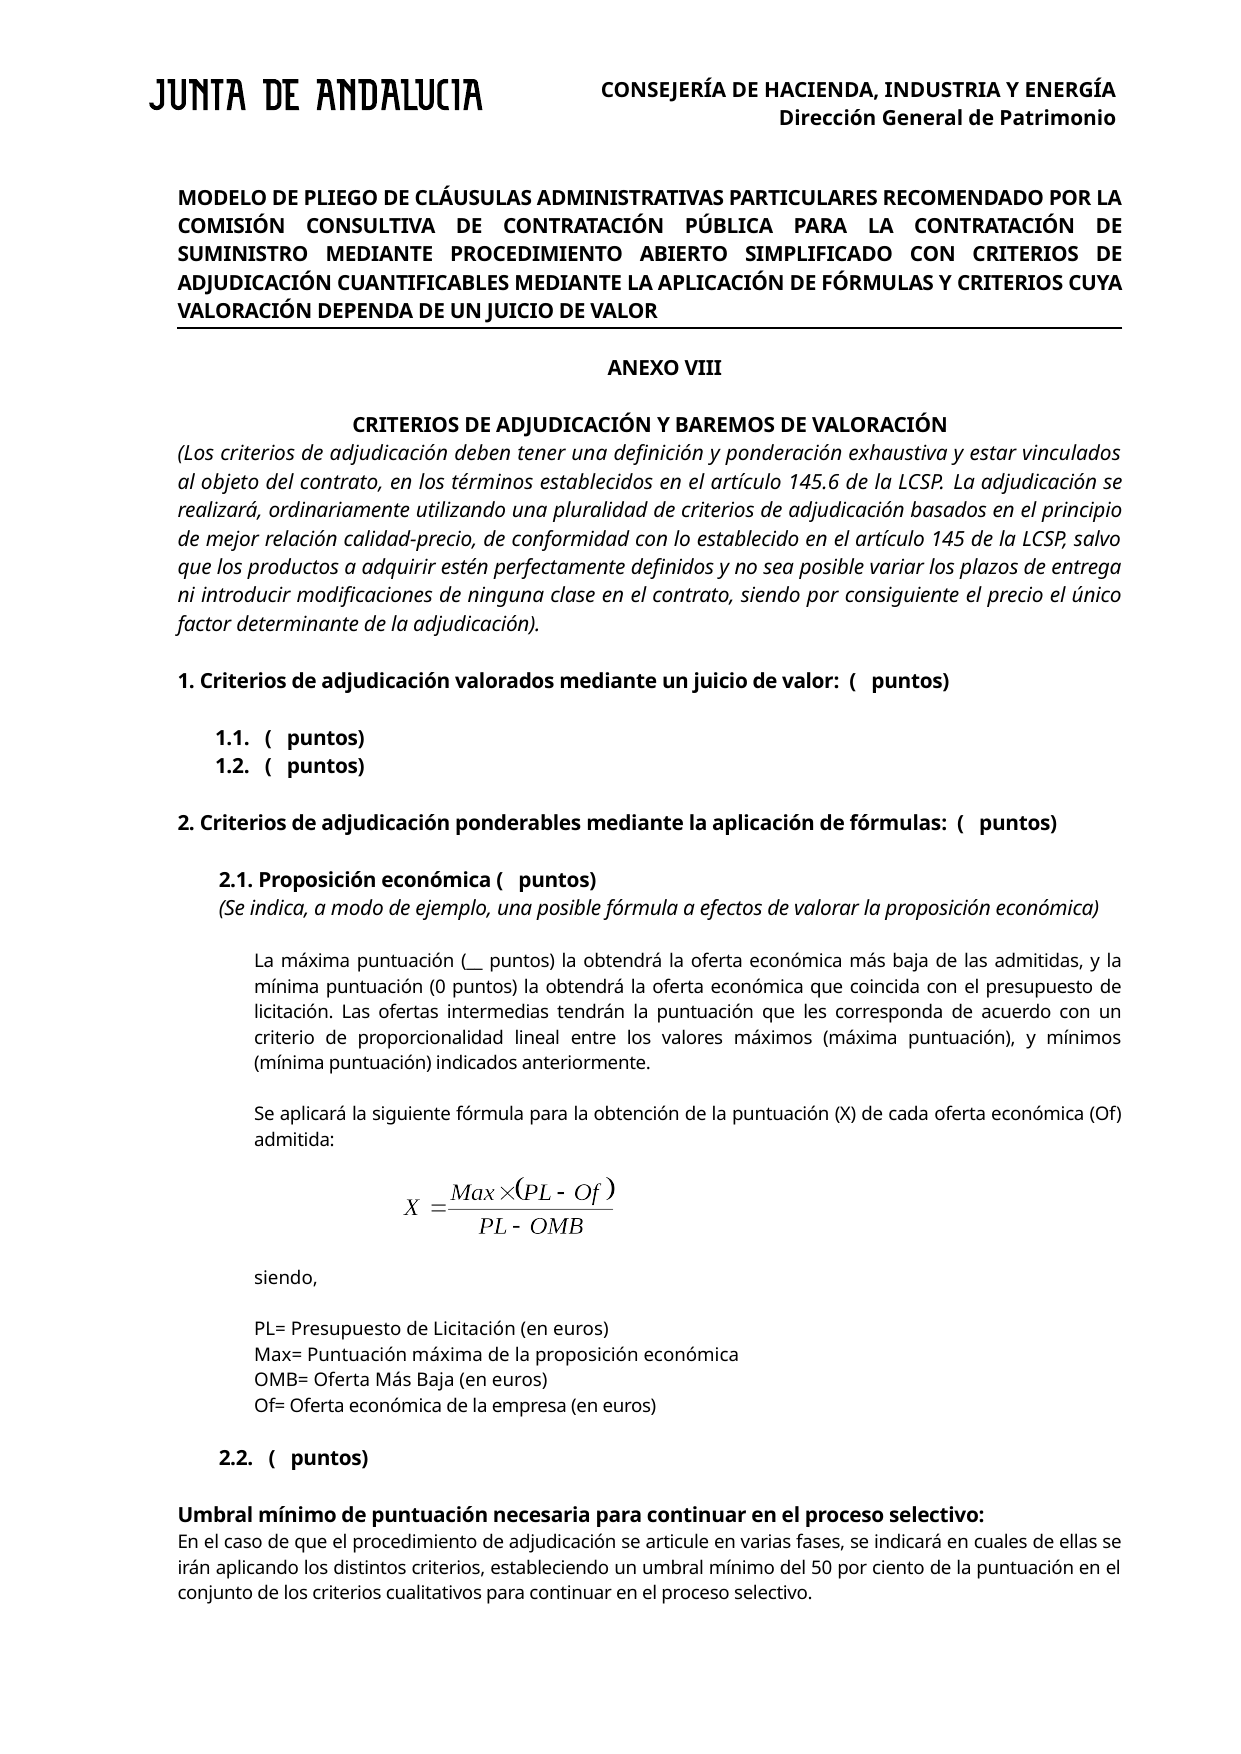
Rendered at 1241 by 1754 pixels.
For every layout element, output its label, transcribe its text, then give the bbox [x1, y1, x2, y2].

text Max= Puntuación máxima de la proposición económica [254, 1341, 1122, 1367]
text ANEXO VIII [207, 353, 1122, 382]
text OMB= Oferta Más Baja (en euros) [254, 1367, 1122, 1392]
text En el caso de que el procedimiento de adjudicación se articule en varias fases, se indicará en cuales de ellas se irán aplicando los distintos criterios, estableciendo un umbral mínimo del 50 por ciento de la puntuación en el conjunto de los criterios cualitativos para continuar en el proceso selectivo. [142, 1528, 1122, 1605]
text Umbral mínimo de puntuación necesaria para continuar en el proceso selectivo: [177, 1500, 1122, 1528]
list MODELO DE PLIEGO DE CLÁUSULAS ADMINISTRATIVAS PARTICULARES RECOMENDADO POR LA COMISIÓN CONSULTIVA DE CONTRATACIÓN PÚBLICA PARA LA CONTRATACIÓN DE SUMINISTRO MEDIANTE PROCEDIMIENTO ABIERTO SIMPLIFICADO CON CRITERIOS DE ADJUDICACIÓN CUANTIFICABLES MEDIANTE LA APLICACIÓN DE FÓRMULAS Y CRITERIOS CUYA VALORACIÓN DEPENDA DE UN JUICIO DE VALOR [177, 183, 1122, 327]
text 1.2. ( puntos) [177, 751, 1122, 780]
text 2.2. ( puntos) [218, 1443, 1122, 1472]
text (Los criterios de adjudicación deben tener una definición y ponderación exhaustiva y estar vinculados al objeto del contrato, en los términos establecidos en el artículo 145.6 de la LCSP. La adjudicación se realizará, ordinariamente utilizando una pluralidad de criterios de adjudicación basados en el principio de mejor relación calidad-precio, de conformidad con lo establecido en el artículo 145 de la LCSP, salvo que los productos a adquirir estén perfectamente definidos y no sea posible variar los plazos de entrega ni introducir modificaciones de ninguna clase en el contrato, siendo por consiguiente el precio el único factor determinante de la adjudicación). [177, 438, 1122, 637]
text siendo, [254, 1264, 1122, 1290]
text 1. Criterios de adjudicación valorados mediante un juicio de valor: ( puntos) [177, 666, 1122, 694]
text 1.1. ( puntos) [177, 723, 1122, 751]
text Se aplicará la siguiente fórmula para la obtención de la puntuación (X) de cada oferta económica (Of) admitida: [254, 1101, 1122, 1152]
text CRITERIOS DE ADJUDICACIÓN Y BAREMOS DE VALORACIÓN [177, 410, 1122, 438]
text (Se indica, a modo de ejemplo, una posible fórmula a efectos de valorar la proposición económica) [218, 893, 1122, 922]
text 2. Criterios de adjudicación ponderables mediante la aplicación de fórmulas: ( puntos) [177, 808, 1122, 837]
text La máxima puntuación (__ puntos) la obtendrá la oferta económica más baja de las admitidas, y la mínima puntuación (0 puntos) la obtendrá la oferta económica que coincida con el presupuesto de licitación. Las ofertas intermedias tendrán la puntuación que les corresponda de acuerdo con un criterio de proporcionalidad lineal entre los valores máximos (máxima puntuación), y mínimos (mínima puntuación) indicados anteriormente. [254, 947, 1122, 1075]
text PL= Presupuesto de Licitación (en euros) [254, 1316, 1122, 1341]
text 2.1. Proposición económica ( puntos) [218, 865, 1122, 893]
text Of= Oferta económica de la empresa (en euros) [254, 1392, 1122, 1418]
